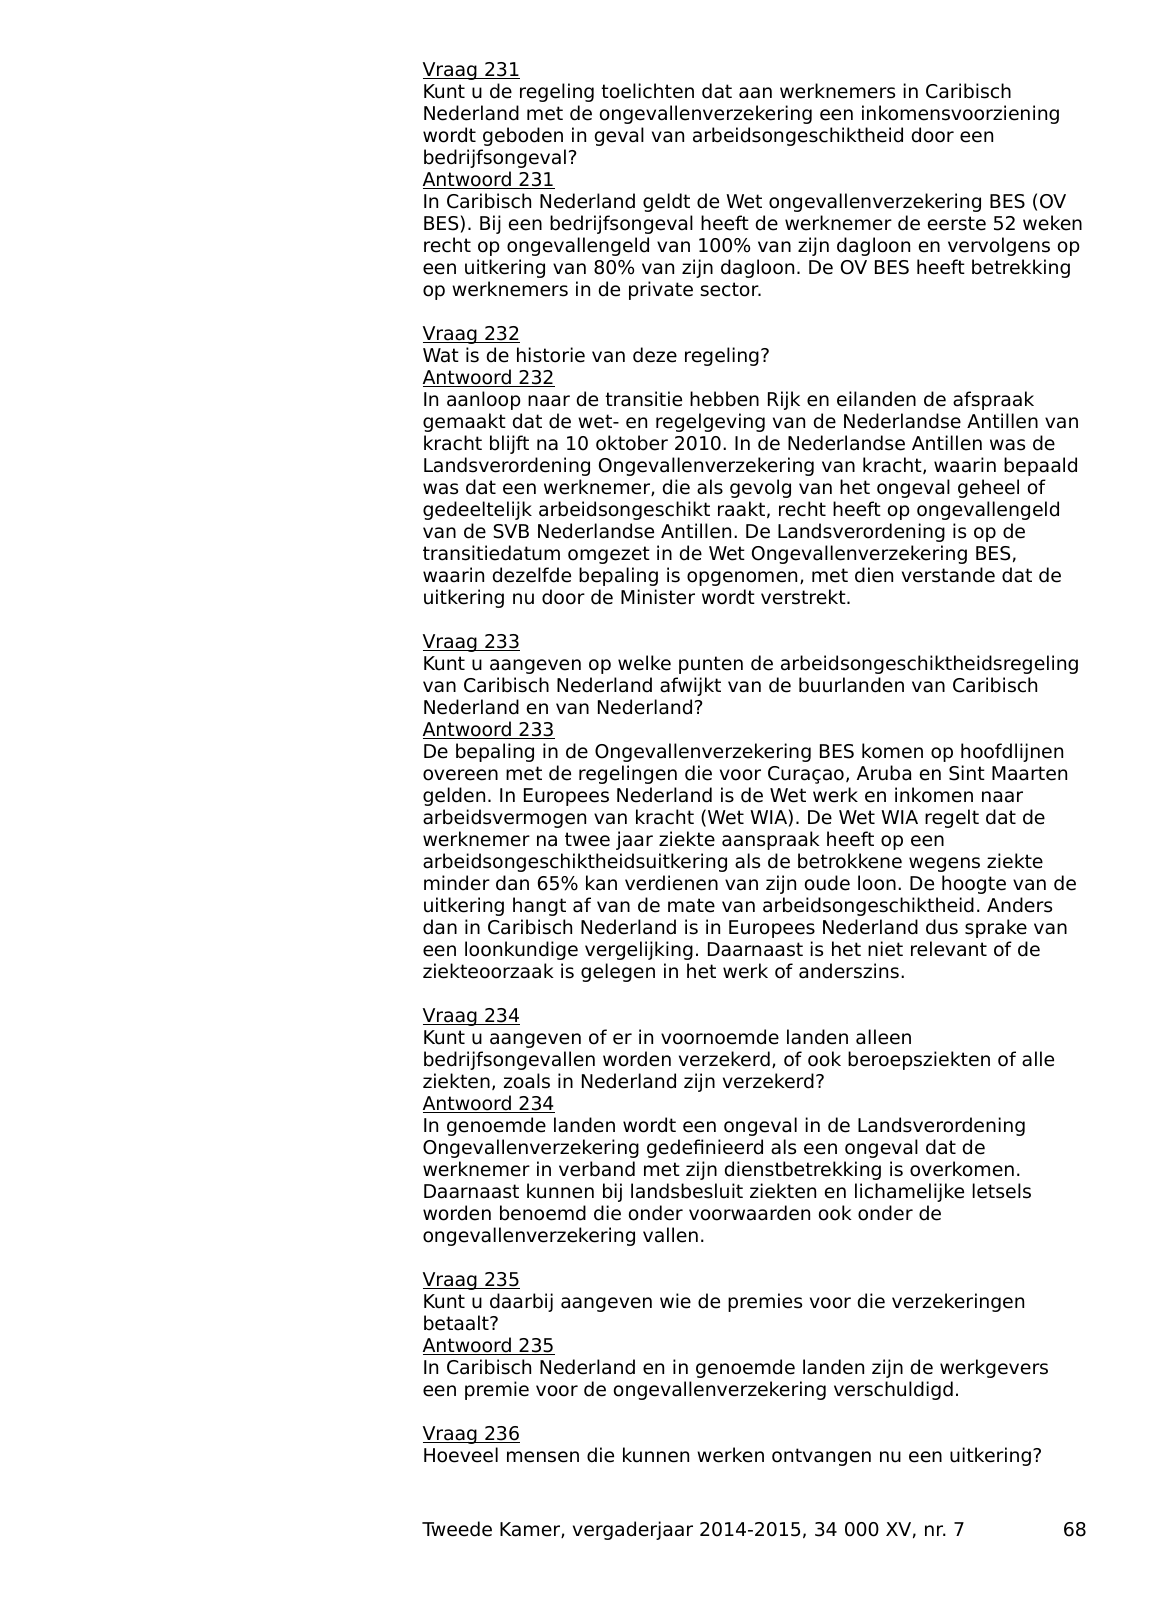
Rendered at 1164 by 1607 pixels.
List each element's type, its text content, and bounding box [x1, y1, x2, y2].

text Vraag 233 [422, 631, 1087, 653]
text Vraag 235 [422, 1269, 1087, 1291]
text Antwoord 231 [422, 169, 1087, 191]
text Kunt u aangeven of er in voornoemde landen alleen bedrijfsongevallen worden verzekerd, of ook beroepsziekten of alle ziekten, zoals in Nederland zijn verzekerd? [422, 1027, 1087, 1093]
text Kunt u daarbij aangeven wie de premies voor die verzekeringen betaalt? [422, 1291, 1087, 1335]
text Hoeveel mensen die kunnen werken ontvangen nu een uitkering? [422, 1445, 1087, 1467]
text Antwoord 235 [422, 1335, 1087, 1357]
text Vraag 234 [422, 1005, 1087, 1027]
text Wat is de historie van deze regeling? [422, 345, 1087, 367]
text Vraag 231 [422, 59, 1087, 81]
text In genoemde landen wordt een ongeval in de Landsverordening Ongevallenverzekering gedefinieerd als een ongeval dat de werknemer in verband met zijn dienstbetrekking is overkomen. Daarnaast kunnen bij landsbesluit ziekten en lichamelijke letsels worden benoemd die onder voorwaarden ook onder de ongevallenverzekering vallen. [422, 1115, 1087, 1247]
text Vraag 232 [422, 323, 1087, 345]
text Vraag 236 [422, 1423, 1087, 1445]
text In Caribisch Nederland en in genoemde landen zijn de werkgevers een premie voor de ongevallenverzekering verschuldigd. [422, 1357, 1087, 1401]
text Kunt u aangeven op welke punten de arbeidsongeschiktheidsregeling van Caribisch Nederland afwijkt van de buurlanden van Caribisch Nederland en van Nederland? [422, 653, 1087, 719]
text In aanloop naar de transitie hebben Rijk en eilanden de afspraak gemaakt dat de wet- en regelgeving van de Nederlandse Antillen van kracht blijft na 10 oktober 2010. In de Nederlandse Antillen was de Landsverordening Ongevallenverzekering van kracht, waarin bepaald was dat een werknemer, die als gevolg van het ongeval geheel of gedeeltelijk arbeidsongeschikt raakt, recht heeft op ongevallengeld van de SVB Nederlandse Antillen. De Landsverordening is op de transitiedatum omgezet in de Wet Ongevallenverzekering BES, waarin dezelfde bepaling is opgenomen, met dien verstande dat de uitkering nu door de Minister wordt verstrekt. [422, 389, 1087, 609]
text Antwoord 232 [422, 367, 1087, 389]
text Antwoord 234 [422, 1093, 1087, 1115]
text Kunt u de regeling toelichten dat aan werknemers in Caribisch Nederland met de ongevallenverzekering een inkomensvoorziening wordt geboden in geval van arbeidsongeschiktheid door een bedrijfsongeval? [422, 81, 1087, 169]
text De bepaling in de Ongevallenverzekering BES komen op hoofdlijnen overeen met de regelingen die voor Curaçao, Aruba en Sint Maarten gelden. In Europees Nederland is de Wet werk en inkomen naar arbeidsvermogen van kracht (Wet WIA). De Wet WIA regelt dat de werknemer na twee jaar ziekte aanspraak heeft op een arbeidsongeschiktheidsuitkering als de betrokkene wegens ziekte minder dan 65% kan verdienen van zijn oude loon. De hoogte van de uitkering hangt af van de mate van arbeidsongeschiktheid. Anders dan in Caribisch Nederland is in Europees Nederland dus sprake van een loonkundige vergelijking. Daarnaast is het niet relevant of de ziekteoorzaak is gelegen in het werk of anderszins. [422, 741, 1087, 983]
text Antwoord 233 [422, 719, 1087, 741]
text In Caribisch Nederland geldt de Wet ongevallenverzekering BES (OV BES). Bij een bedrijfsongeval heeft de werknemer de eerste 52 weken recht op ongevallengeld van 100% van zijn dagloon en vervolgens op een uitkering van 80% van zijn dagloon. De OV BES heeft betrekking op werknemers in de private sector. [422, 191, 1087, 301]
